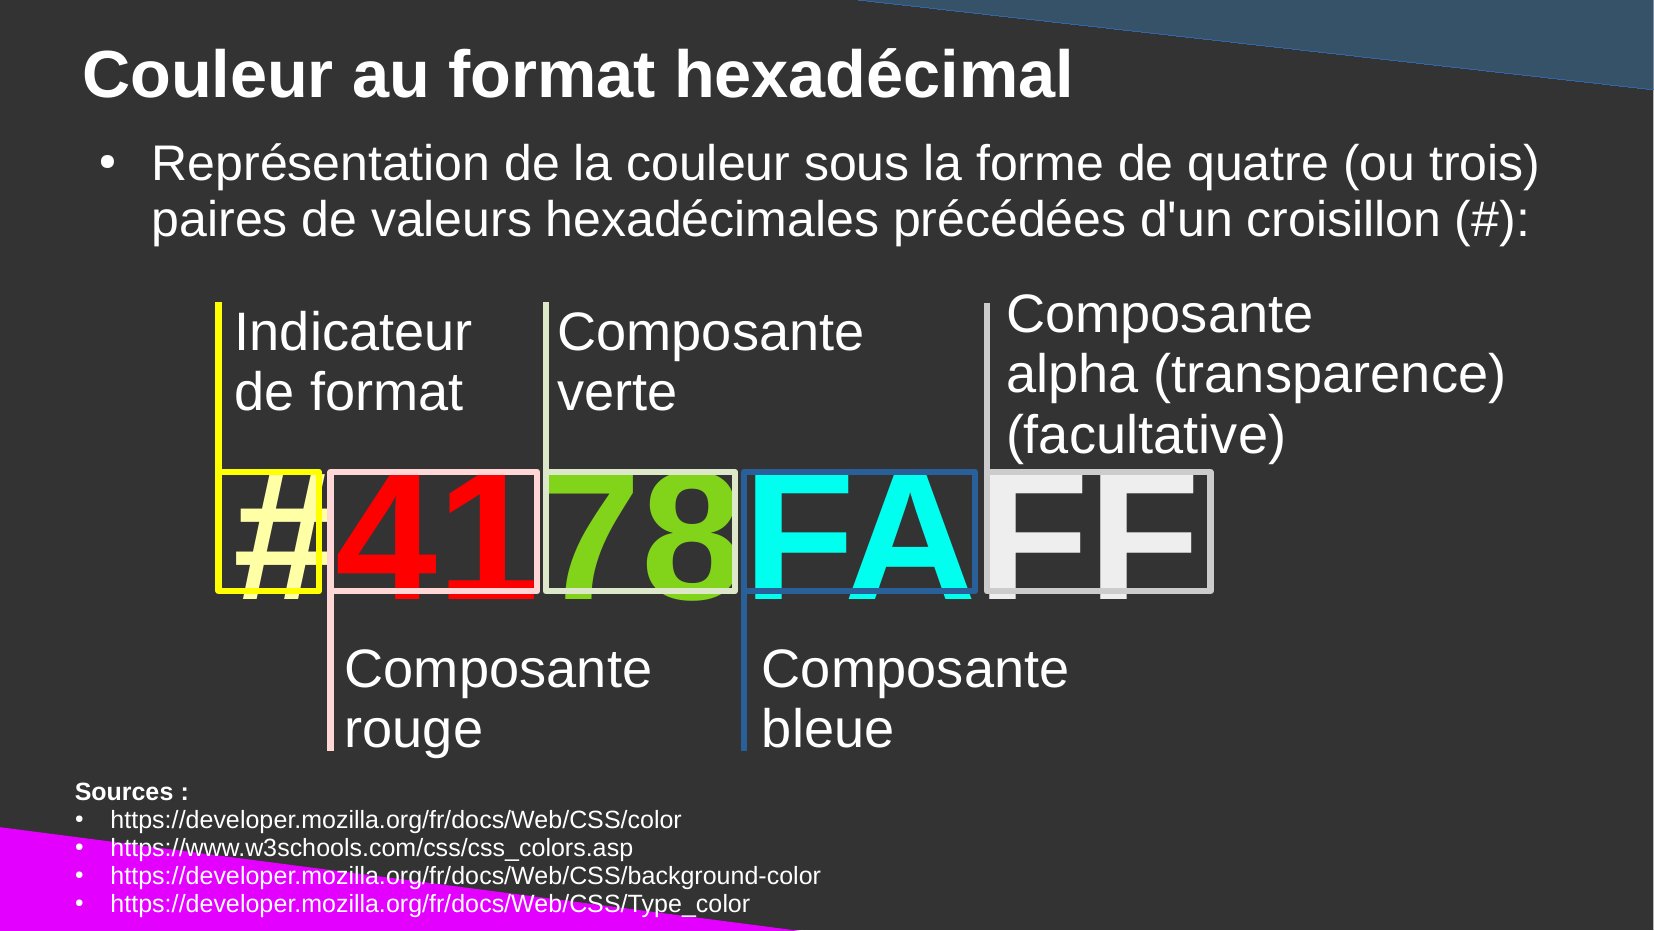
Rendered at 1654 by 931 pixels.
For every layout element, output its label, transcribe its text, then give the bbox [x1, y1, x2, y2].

text_box #4178FAFF [218, 426, 1235, 647]
text_box #4178FAFF [222, 475, 316, 588]
text_box Sources : https://developer.mozilla.org/fr/docs/Web/CSS/color https://www.w3schools.com/css/css_colors.asp https://developer.mozilla.org/fr/docs/Web/CSS/background-color https://developer.mozilla.org/fr/docs/Web/CSS/Type_color [60, 770, 863, 926]
text_box #4178FAFF [747, 475, 972, 588]
text_box #4178FAFF [549, 475, 732, 588]
title Composante verte [557, 301, 869, 423]
text_box #4178FAFF [334, 475, 534, 588]
text_box [0, 827, 801, 931]
text_box #4178FAFF [990, 475, 1207, 588]
title Indicateur de format [234, 301, 546, 423]
title Composante alpha (transparence) (facultative) [1006, 283, 1607, 466]
text_box [858, 0, 1654, 90]
list Représentation de la couleur sous la forme de quatre (ou trois) paires de valeurs hexadécimales précédées d'un croisillon (#): [80, 135, 1605, 260]
title Composante rouge [344, 638, 656, 760]
title Composante bleue [761, 638, 1073, 760]
title Couleur au format hexadécimal [82, 37, 1571, 122]
